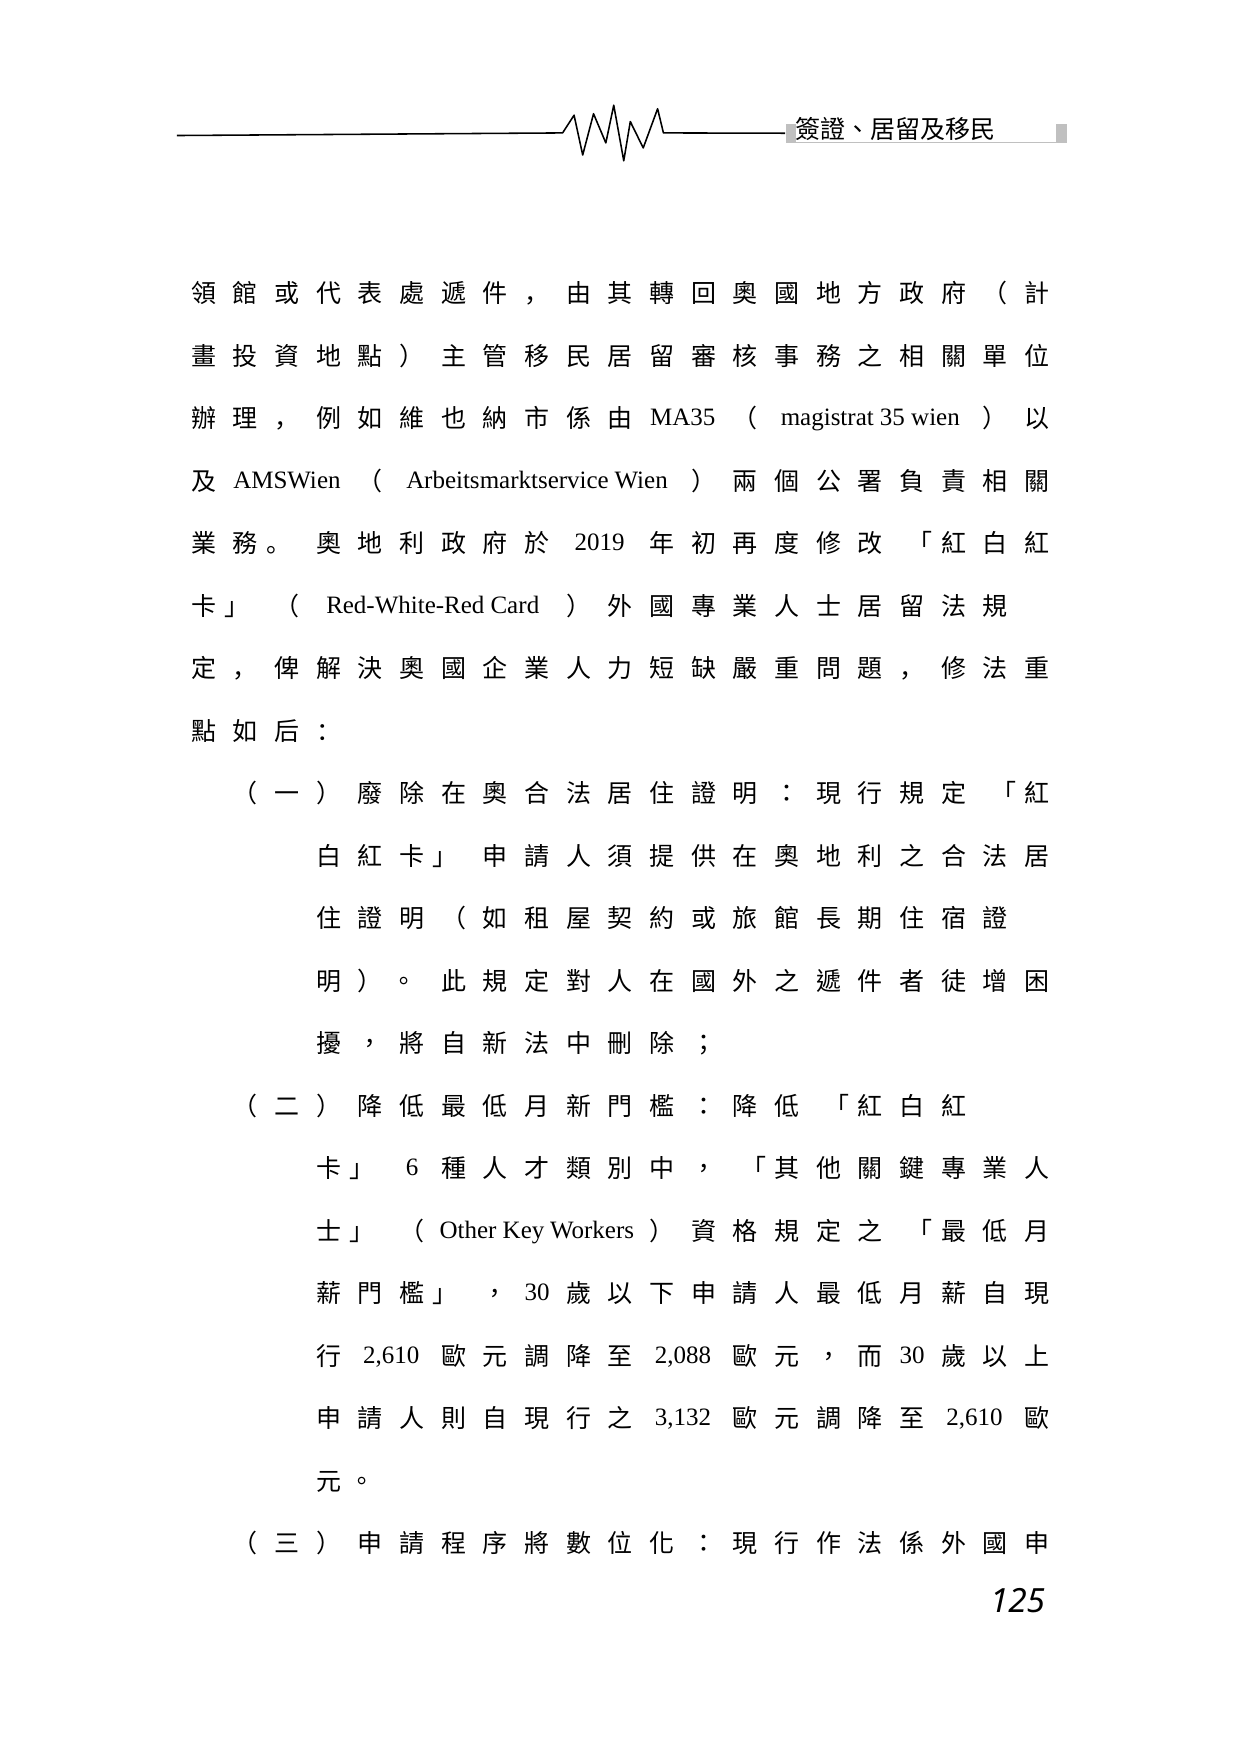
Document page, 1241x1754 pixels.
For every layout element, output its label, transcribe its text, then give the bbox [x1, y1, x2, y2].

text （二）降低最低月新門檻：降低「紅白紅卡」6種人才類別中，「其他關鍵專業人士」（Other Key Workers）資格規定之「最低月薪門檻」，30歲以下申請人最低月薪自現行2,610歐元調降至2,088歐元，而30歲以上申請人則自現行之3,132歐元調降至2,610歐元。 [207, 1063, 1058, 1500]
text 領館或代表處遞件，由其轉回奧國地方政府（計畫投資地點）主管移民居留審核事務之相關單位辦理，例如維也納市係由MA35（magistrat 35 wien）以及AMSWien（Arbeitsmarktservice Wien）兩個公署負責相關業務。奧地利政府於2019年初再度修改「紅白紅卡」（Red-White-Red Card）外國專業人士居留法規定，俾解決奧國企業人力短缺嚴重問題，修法重點如后： [183, 250, 1058, 750]
text （三）申請程序將數位化：現行作法係外國申 [207, 1500, 1058, 1563]
text （一）廢除在奧合法居住證明：現行規定「紅白紅卡」申請人須提供在奧地利之合法居住證明（如租屋契約或旅館長期住宿證明）。此規定對人在國外之遞件者徒增困擾，將自新法中刪除； [207, 750, 1058, 1063]
